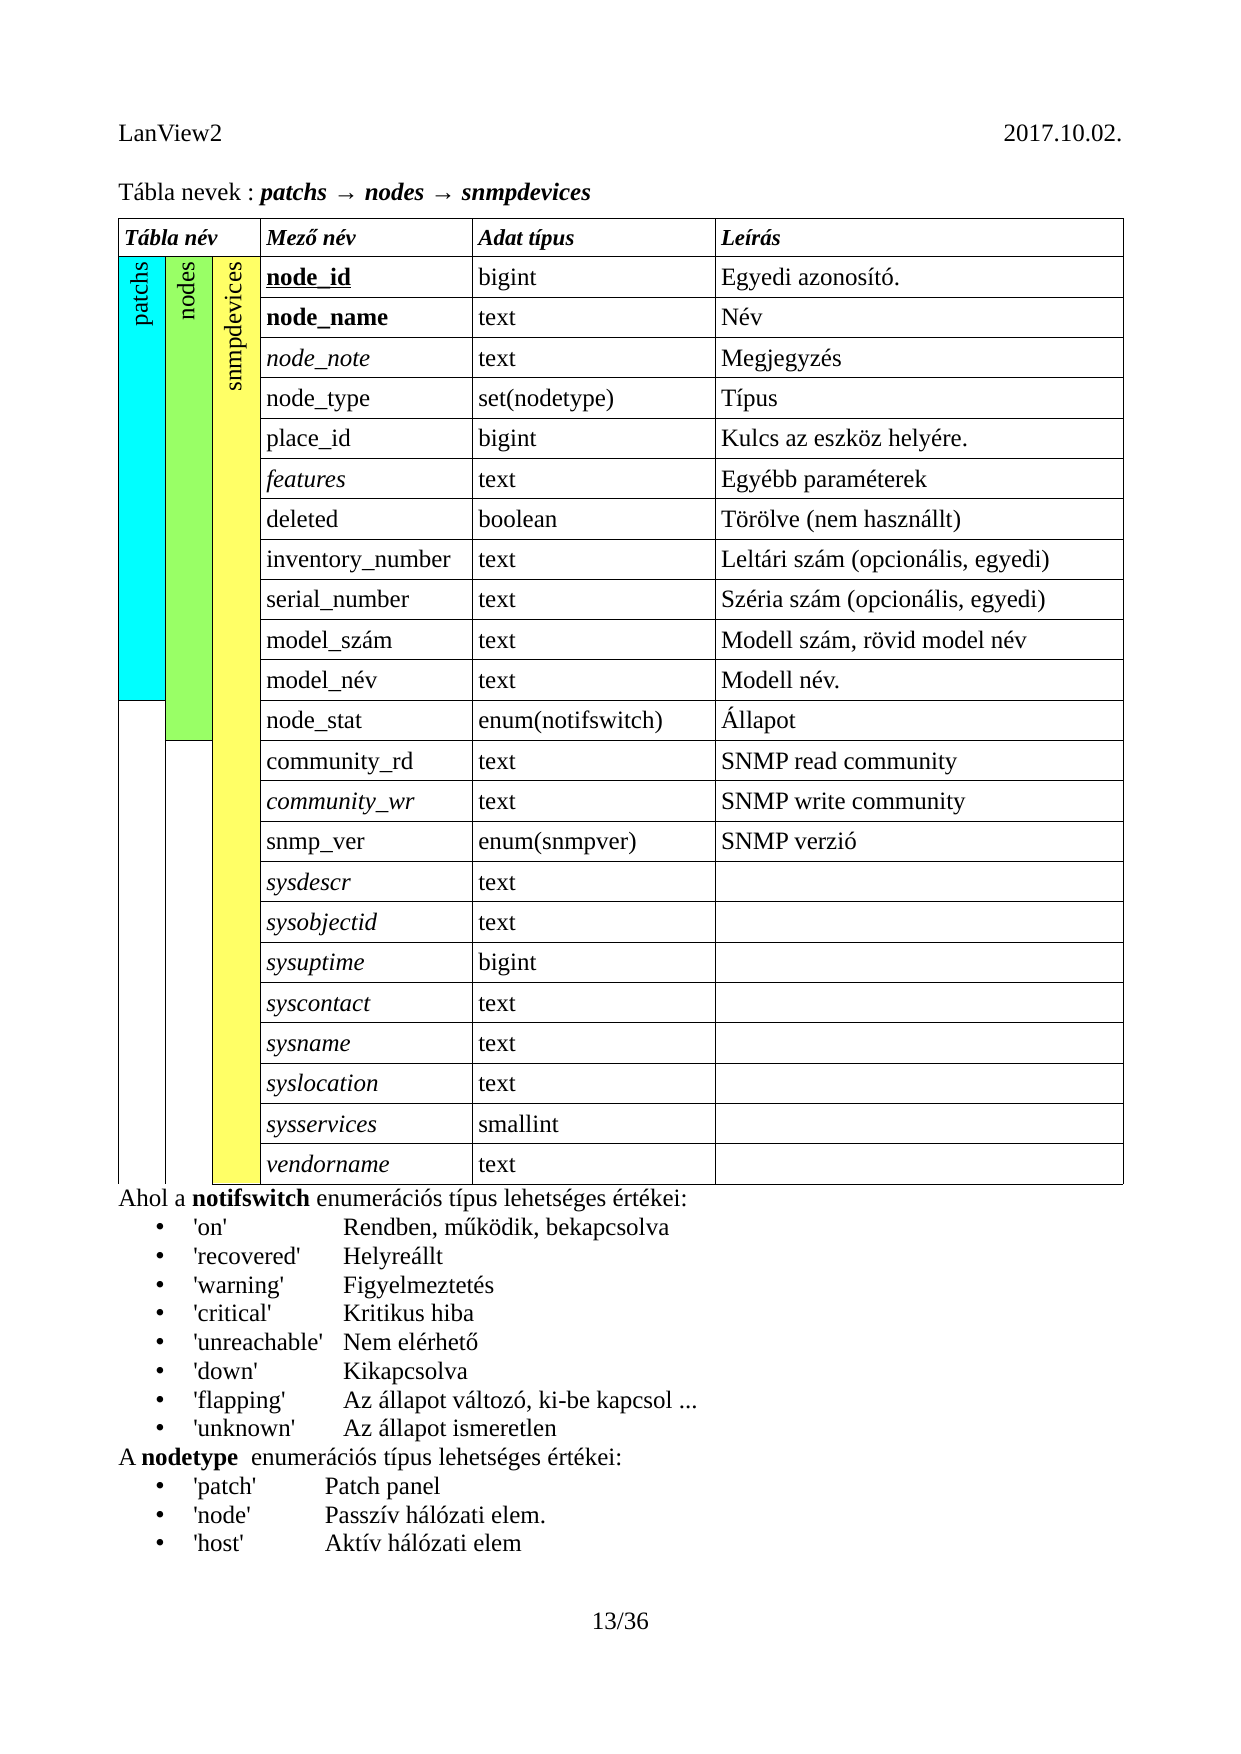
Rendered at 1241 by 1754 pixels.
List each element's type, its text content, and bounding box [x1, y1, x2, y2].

table_cell enum(notifswitch) [473, 701, 715, 740]
table_cell Egyedi azonosító. [716, 257, 1123, 297]
table_cell [716, 943, 1123, 982]
list 'on' Rendben, működik, bekapcsolva [156, 1212, 1122, 1241]
list 'host' Aktív hálózati elem [156, 1528, 1122, 1557]
table_cell boolean [473, 499, 715, 538]
table_cell snmpdevices [213, 257, 260, 1183]
table_cell text [473, 459, 715, 498]
table_cell nodes [166, 257, 212, 740]
table_cell Megjegyzés [716, 338, 1123, 377]
list 'node' Passzív hálózati elem. [156, 1500, 1122, 1528]
list 'patch' Patch panel [156, 1471, 1122, 1500]
table_cell text [473, 781, 715, 821]
table_cell [716, 1104, 1123, 1143]
table_cell text [473, 540, 715, 579]
table_cell SNMP read community [716, 741, 1123, 780]
table_cell Egyébb paraméterek [716, 459, 1123, 498]
table_cell set(nodetype) [473, 378, 715, 417]
table_cell [716, 902, 1123, 942]
table_cell [716, 1023, 1123, 1062]
table_cell Széria szám (opcionális, egyedi) [716, 580, 1123, 619]
table_cell bigint [473, 943, 715, 982]
list 'unknown' Az állapot ismeretlen [156, 1413, 1122, 1442]
table_cell Típus [716, 378, 1123, 417]
list 'critical' Kritikus hiba [156, 1298, 1122, 1327]
table_cell node_note [261, 338, 472, 377]
table_cell node_id [261, 257, 472, 297]
table_cell syscontact [261, 983, 472, 1022]
table_cell sysname [261, 1023, 472, 1062]
text Tábla nevek : patchs → nodes → snmpdevices [118, 177, 1122, 206]
table_cell Állapot [716, 701, 1123, 740]
table_cell sysservices [261, 1104, 472, 1143]
list 'warning' Figyelmeztetés [156, 1270, 1122, 1298]
table_cell [166, 741, 212, 1183]
table_cell place_id [261, 419, 472, 458]
table_cell text [473, 902, 715, 942]
table_cell Kulcs az eszköz helyére. [716, 419, 1123, 458]
table_cell sysdescr [261, 862, 472, 901]
table_cell [716, 862, 1123, 901]
table_header Leírás [716, 219, 1123, 256]
table_cell text [473, 1144, 715, 1183]
table_cell SNMP verzió [716, 822, 1123, 861]
table_cell snmp_ver [261, 822, 472, 861]
table_cell model_név [261, 660, 472, 700]
table_cell sysobjectid [261, 902, 472, 942]
table_cell features [261, 459, 472, 498]
table_cell serial_number [261, 580, 472, 619]
table_cell [716, 1144, 1123, 1183]
table_header Tábla név [119, 219, 260, 256]
table_cell text [473, 862, 715, 901]
table_cell SNMP write community [716, 781, 1123, 821]
table_cell Törölve (nem használlt) [716, 499, 1123, 538]
table_cell text [473, 741, 715, 780]
table_cell bigint [473, 419, 715, 458]
table_cell text [473, 1023, 715, 1062]
table_cell text [473, 660, 715, 700]
list 'unreachable' Nem elérhető [156, 1327, 1122, 1356]
table_header Mező név [261, 219, 472, 256]
table_cell syslocation [261, 1064, 472, 1103]
table_cell node_type [261, 378, 472, 417]
table_cell deleted [261, 499, 472, 538]
table_cell node_name [261, 298, 472, 337]
table_cell smallint [473, 1104, 715, 1143]
list 'recovered' Helyreállt [156, 1241, 1122, 1270]
table_cell node_stat [261, 701, 472, 740]
table_cell Név [716, 298, 1123, 337]
table_cell [119, 701, 165, 1183]
table_cell text [473, 338, 715, 377]
table_cell community_wr [261, 781, 472, 821]
text A nodetype enumerációs típus lehetséges értékei: [118, 1442, 1122, 1471]
table_cell Leltári szám (opcionális, egyedi) [716, 540, 1123, 579]
table_cell model_szám [261, 620, 472, 659]
table_cell Modell név. [716, 660, 1123, 700]
table_cell enum(snmpver) [473, 822, 715, 861]
text Ahol a notifswitch enumerációs típus lehetséges értékei: [118, 1183, 1122, 1212]
table_cell vendorname [261, 1144, 472, 1183]
list 'down' Kikapcsolva [156, 1356, 1122, 1385]
table_cell text [473, 298, 715, 337]
table_cell patchs [119, 257, 165, 700]
table_cell sysuptime [261, 943, 472, 982]
list 'flapping' Az állapot változó, ki-be kapcsol ... [156, 1385, 1122, 1413]
table_cell text [473, 620, 715, 659]
table_cell [716, 1064, 1123, 1103]
table_header Adat típus [473, 219, 715, 256]
table_cell text [473, 580, 715, 619]
table_cell [716, 983, 1123, 1022]
table_cell Modell szám, rövid model név [716, 620, 1123, 659]
table_cell community_rd [261, 741, 472, 780]
table_cell bigint [473, 257, 715, 297]
table_cell text [473, 983, 715, 1022]
table_cell inventory_number [261, 540, 472, 579]
table_cell text [473, 1064, 715, 1103]
